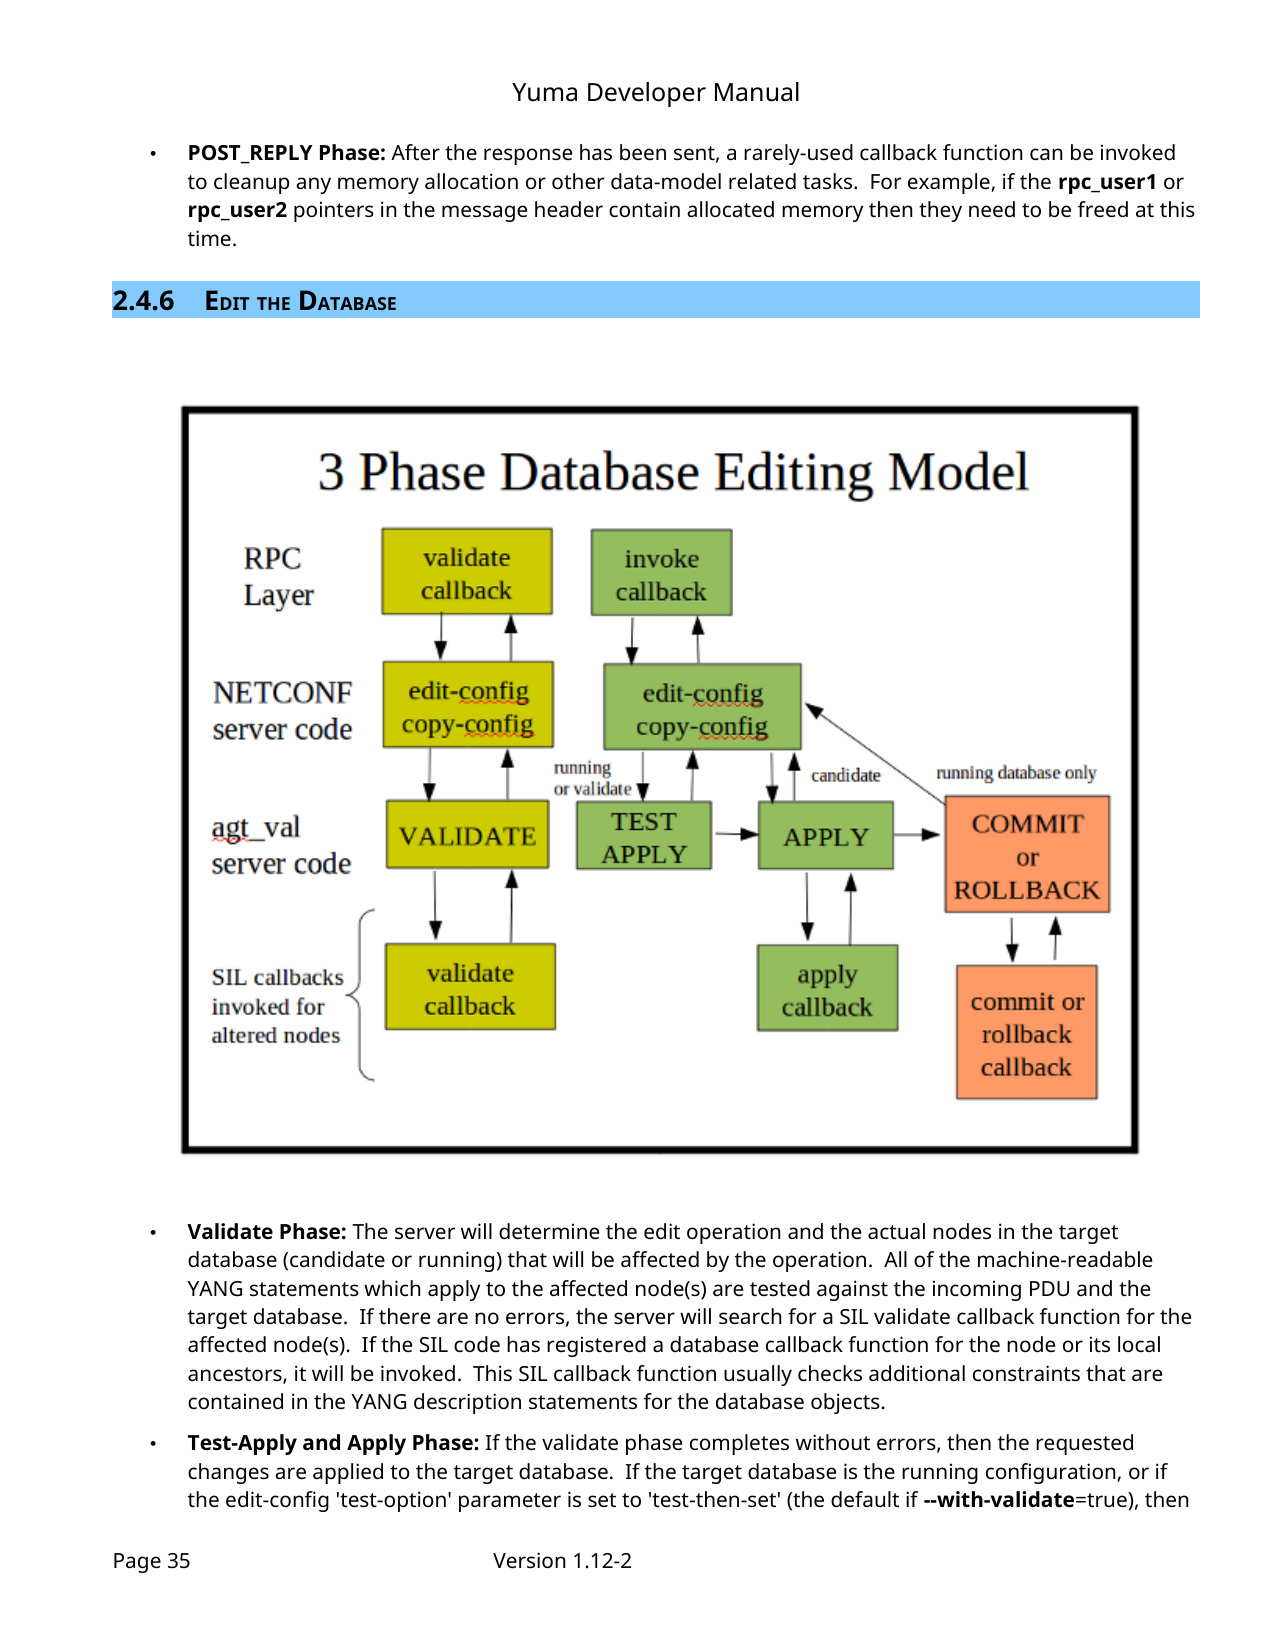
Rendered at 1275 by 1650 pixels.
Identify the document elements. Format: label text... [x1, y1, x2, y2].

list Test-Apply and Apply Phase: If the validate phase completes without errors, then the requested changes are applied to the target database. If the target database is the running configuration, or if the edit-config 'test-option' parameter is set to 'test-then-set' (the default if --with-validate=true), then [150, 1428, 1200, 1514]
subtitle Edit the Database [112, 281, 1200, 318]
list Validate Phase: The server will determine the edit operation and the actual nodes in the target database (candidate or running) that will be affected by the operation. All of the machine-readable YANG statements which apply to the affected node(s) are tested against the incoming PDU and the target database. If there are no errors, the server will search for a SIL validate callback function for the affected node(s). If the SIL code has registered a database callback function for the node or its local ancestors, it will be invoked. This SIL callback function usually checks additional constraints that are contained in the YANG description statements for the database objects. [150, 1217, 1200, 1416]
picture [150, 388, 1163, 1176]
list POST_REPLY Phase: After the response has been sent, a rarely-used callback function can be invoked to cleanup any memory allocation or other data-model related tasks. For example, if the rpc_user1 or rpc_user2 pointers in the message header contain allocated memory then they need to be freed at this time. [150, 138, 1200, 252]
